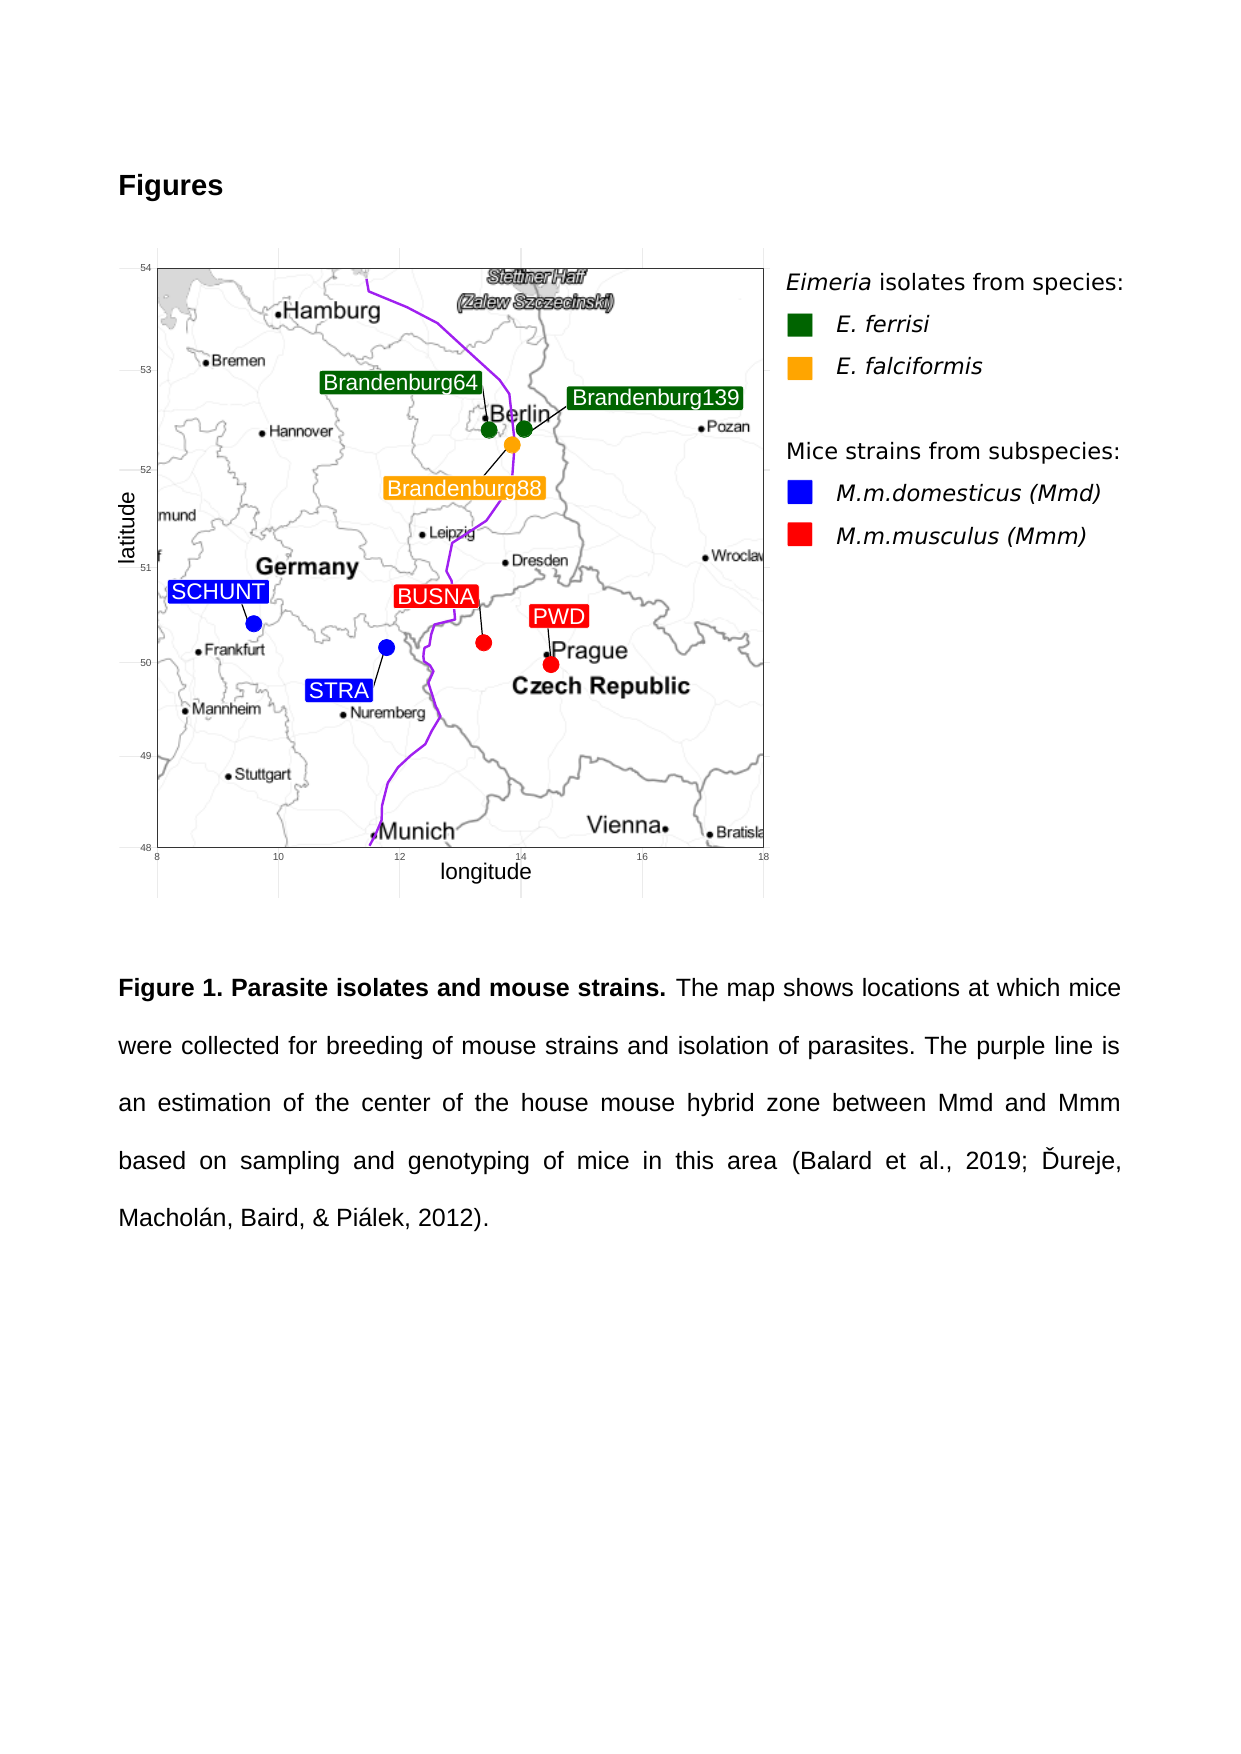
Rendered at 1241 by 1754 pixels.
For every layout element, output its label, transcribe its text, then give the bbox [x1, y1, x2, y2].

subtitle Figures [118, 168, 1122, 202]
text Figure 1. Parasite isolates and mouse strains. The map shows locations at which mice were collected for breeding of mouse strains and isolation of parasites. The purple line is an estimation of the center of the house mouse hybrid zone between Mmd and Mmm based on sampling and genotyping of mice in this area (Balard et al., 2019; Ďureje, Macholán, Baird, & Piálek, 2012). [118, 898, 1122, 1232]
